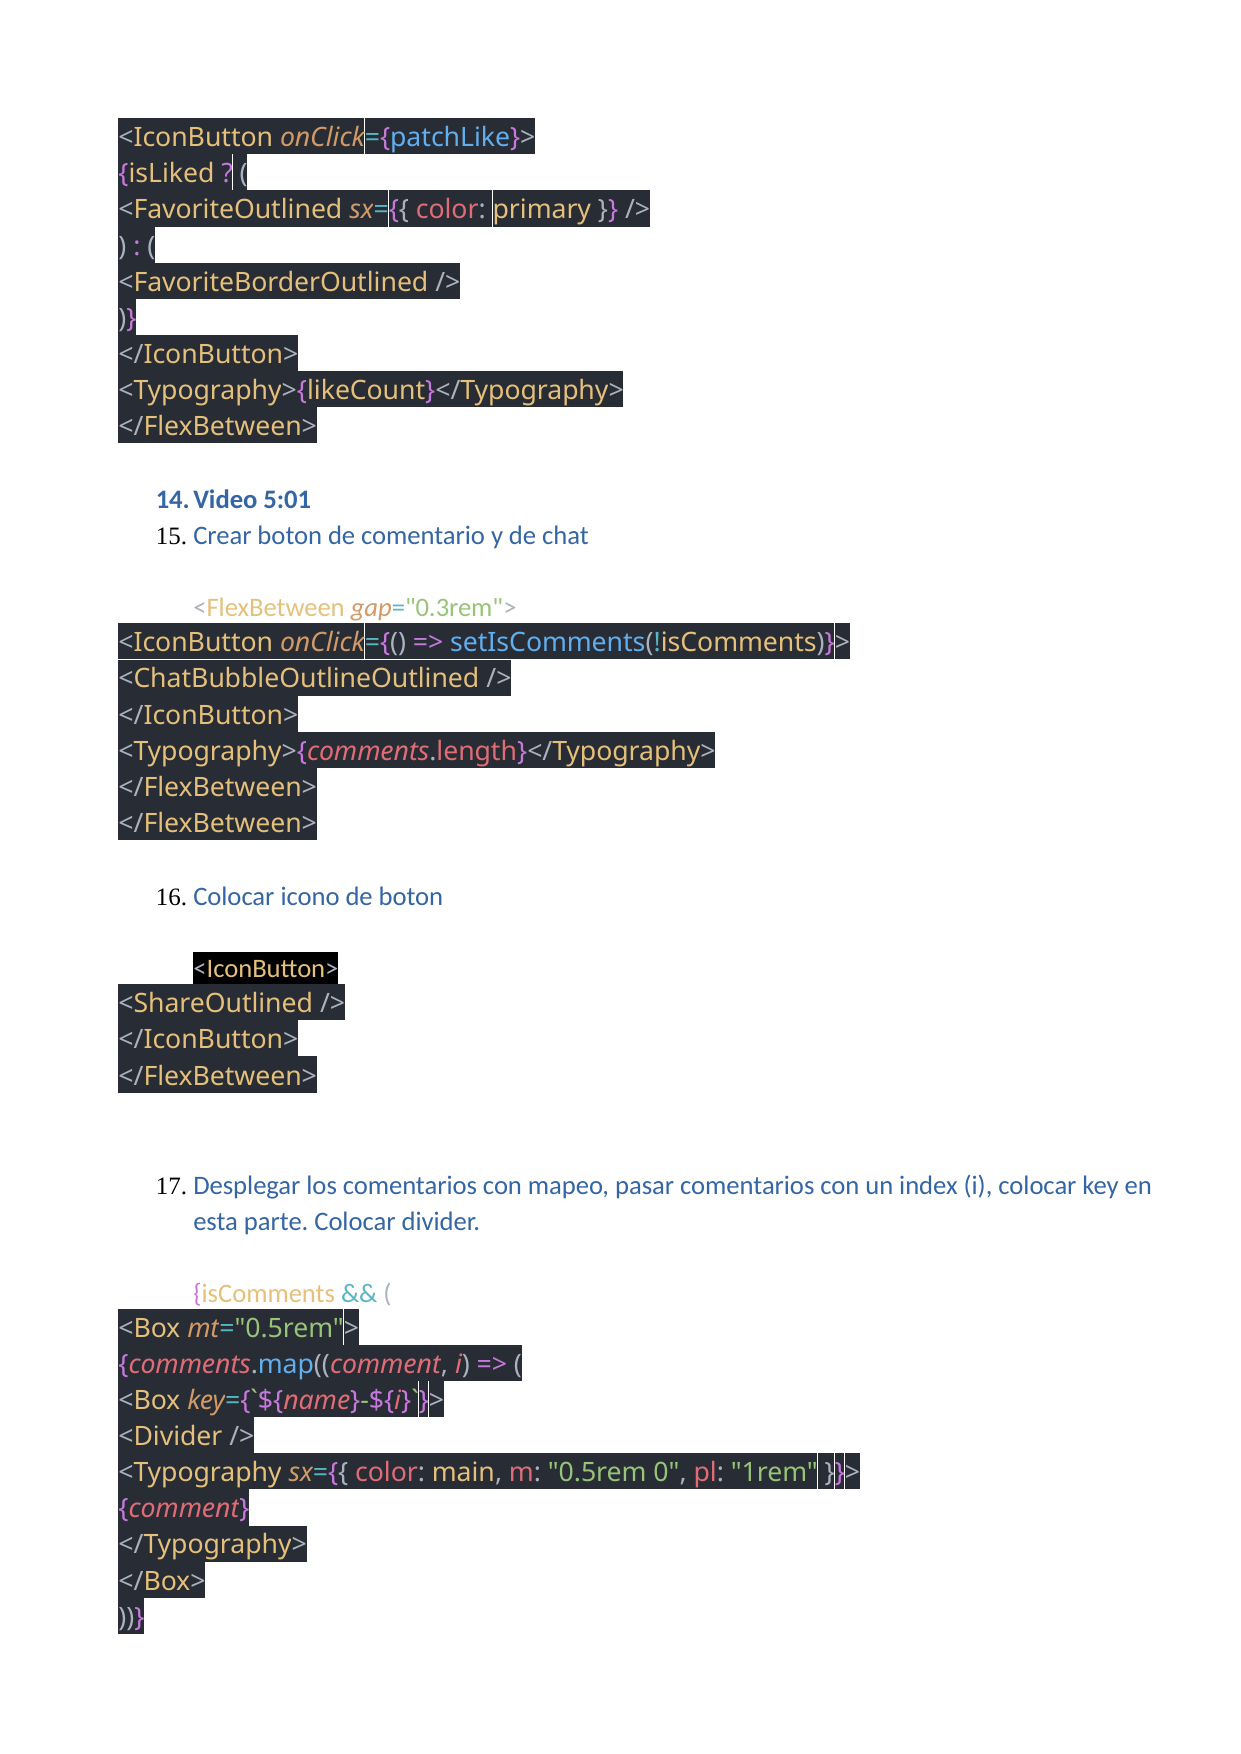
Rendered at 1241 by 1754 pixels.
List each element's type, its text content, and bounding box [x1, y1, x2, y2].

text </FlexBetween> [118, 768, 1175, 804]
text <FavoriteBorderOutlined /> [118, 263, 1175, 299]
text <ShareOutlined /> [118, 984, 1175, 1020]
text </FlexBetween> [118, 407, 1175, 479]
text {comments.map((comment, i) => ( [118, 1345, 1175, 1381]
list Crear boton de comentario y de chat <FlexBetween gap="0.3rem"> [156, 516, 1175, 623]
list Desplegar los comentarios con mapeo, pasar comentarios con un index (i), colocar key en esta parte. Colocar divider. {isComments && ( [156, 1165, 1175, 1309]
list Colocar icono de boton <IconButton> [156, 876, 1175, 984]
text <Divider /> [118, 1417, 1175, 1453]
text </FlexBetween> [118, 804, 1175, 876]
text <Box mt="0.5rem"> [118, 1309, 1175, 1345]
text </Box> [118, 1562, 1175, 1598]
text </Typography> [118, 1526, 1175, 1562]
text <ChatBubbleOutlineOutlined /> [118, 659, 1175, 696]
text <Box key={`${name}-${i}`}> [118, 1381, 1175, 1417]
text </IconButton> [118, 335, 1175, 371]
text {comment} [118, 1489, 1175, 1526]
text <FavoriteOutlined sx={{ color: primary }} /> [118, 190, 1175, 227]
text </IconButton> </FlexBetween> [118, 1020, 1175, 1093]
text <Typography>{likeCount}</Typography> [118, 371, 1175, 407]
text <IconButton onClick={() => setIsComments(!isComments)}> [118, 623, 1175, 659]
text <Typography sx={{ color: main, m: "0.5rem 0", pl: "1rem" }}> [118, 1453, 1175, 1489]
text ) : ( [118, 227, 1175, 263]
text <IconButton onClick={patchLike}> [118, 118, 1175, 154]
text </IconButton> [118, 696, 1175, 732]
text {isLiked ? ( [118, 154, 1175, 190]
list Video 5:01 [156, 479, 1175, 516]
text <Typography>{comments.length}</Typography> [118, 732, 1175, 768]
text )} [118, 299, 1175, 335]
text ))} [118, 1598, 1175, 1634]
